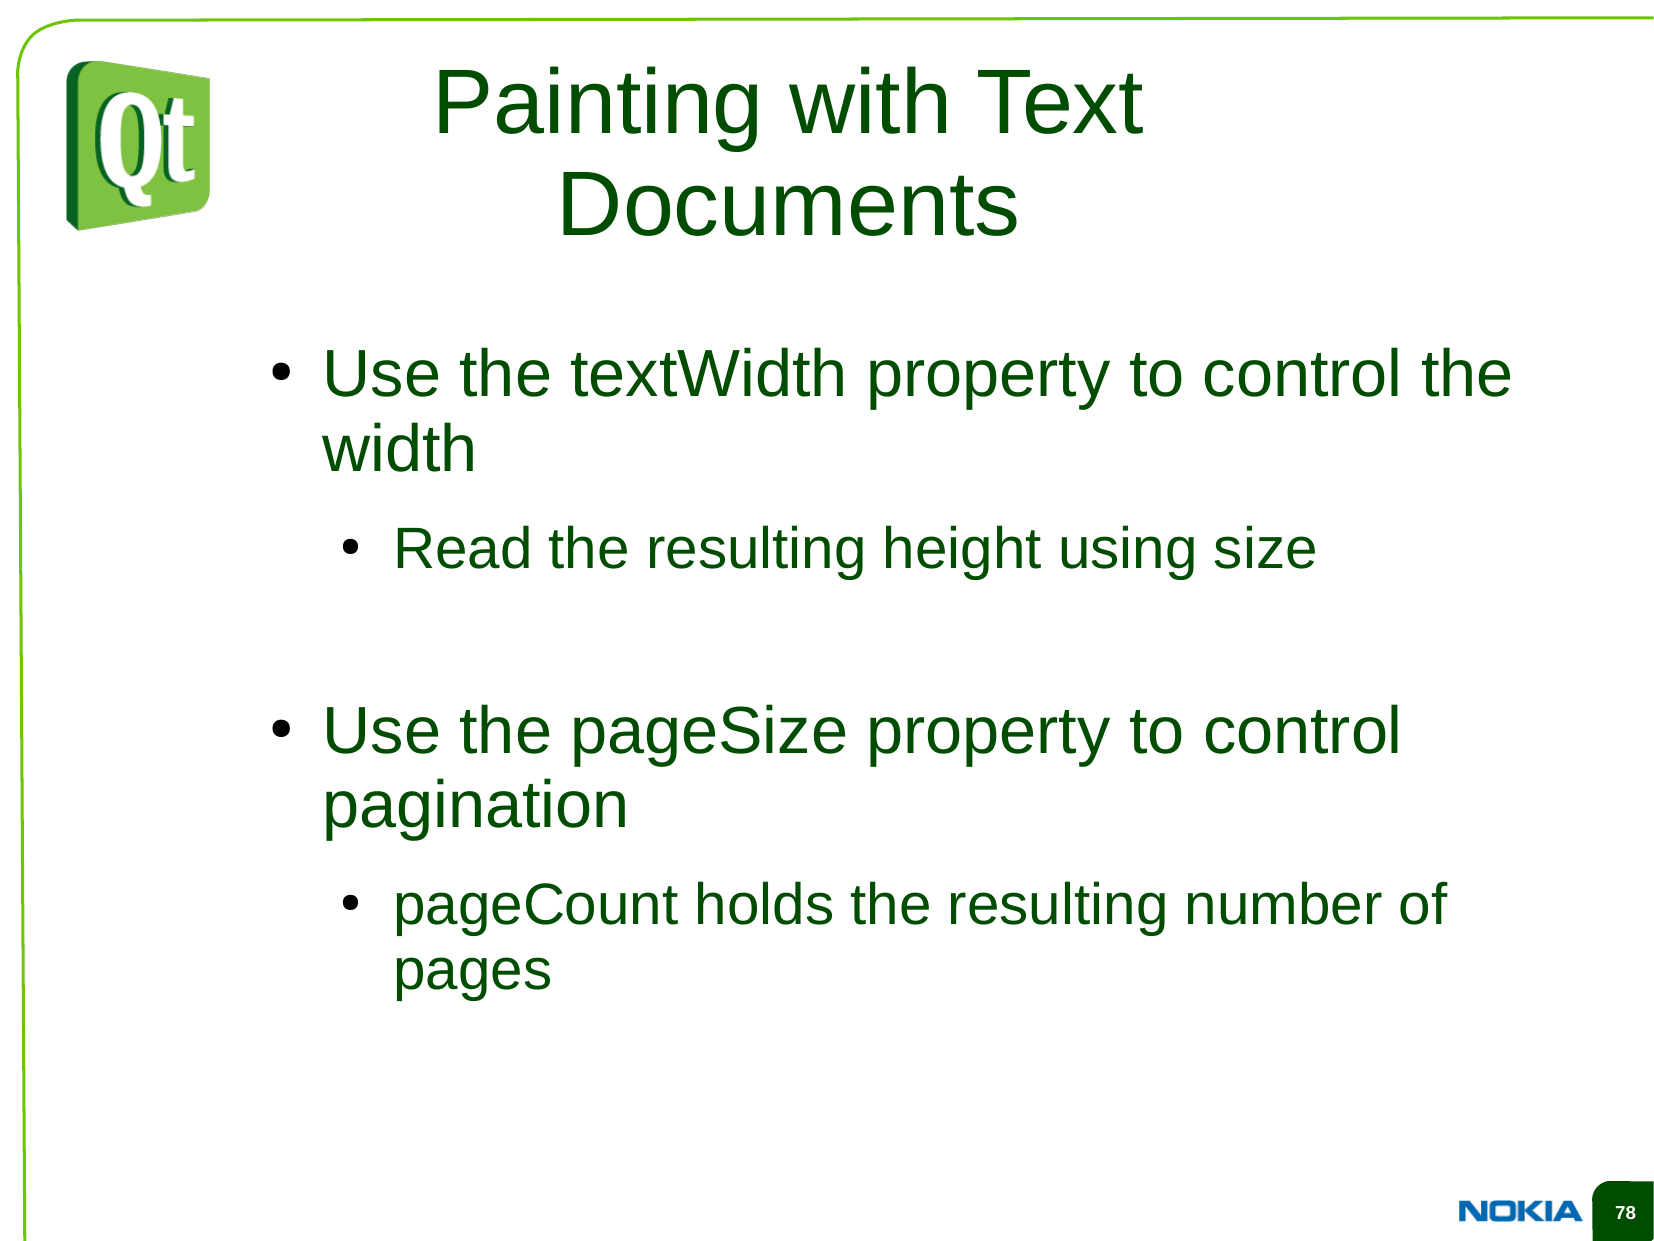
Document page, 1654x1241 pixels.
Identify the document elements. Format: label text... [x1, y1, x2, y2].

title Painting with Text Documents [251, 50, 1327, 256]
picture [66, 61, 210, 231]
picture [1459, 1200, 1583, 1222]
list Use the textWidth property to control the width Read the resulting height using size Use the pageSize property to control pagination pageCount holds the resulting number of pages [251, 336, 1571, 1085]
